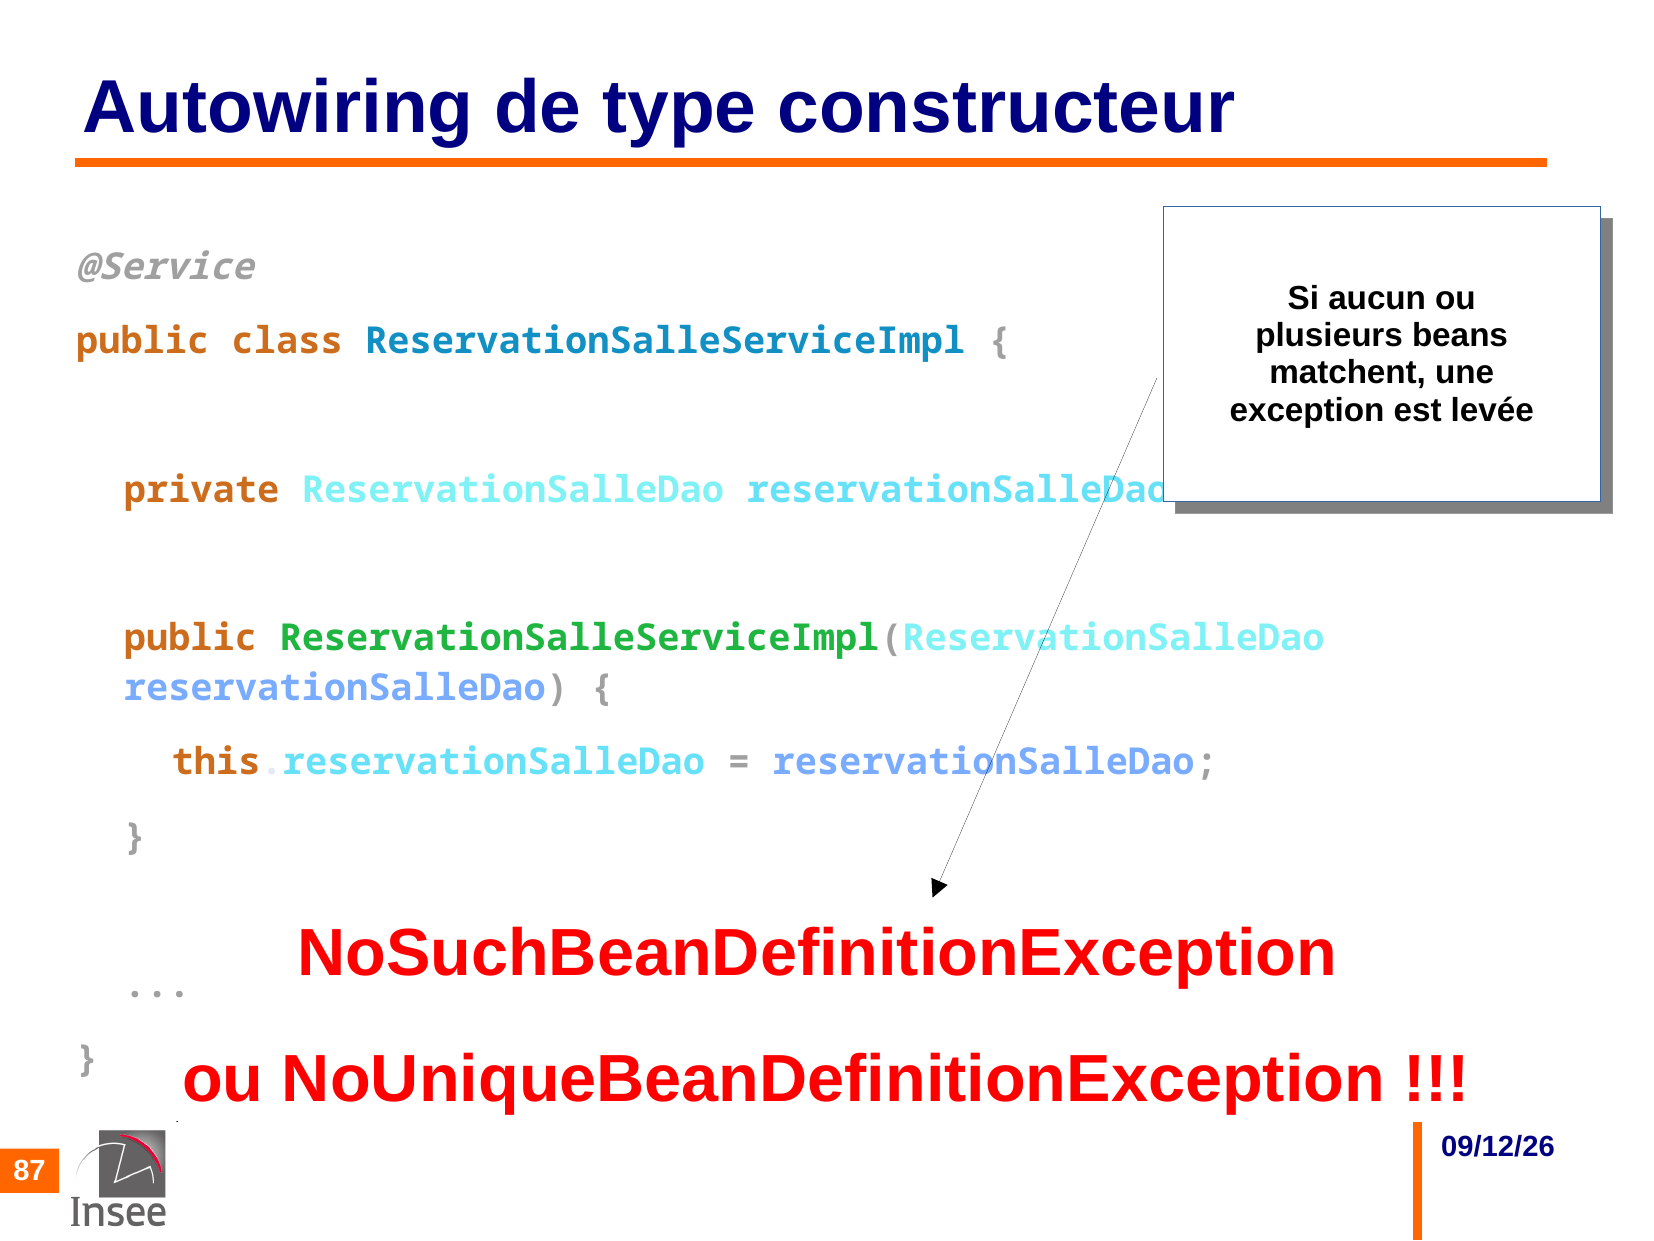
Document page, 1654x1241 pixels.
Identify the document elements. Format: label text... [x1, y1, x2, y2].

picture [62, 1211, 178, 1241]
title Autowiring de type constructeur [82, 49, 1619, 163]
text_box [1163, 206, 1601, 502]
list @Service public class ReservationSalleServiceImpl { private ReservationSalleDao reservationSalleDao; public ReservationSalleServiceImpl(ReservationSalleDao reservationSalleDao) { this.reservationSalleDao = reservationSalleDao; } ... } [75, 236, 1541, 820]
text_box Si aucun ou plusieurs beans matchent, une exception est levée [1198, 235, 1565, 473]
text_box NoSuchBeanDefinitionException ou NoUniqueBeanDefinitionException !!! [5, 820, 1648, 1211]
